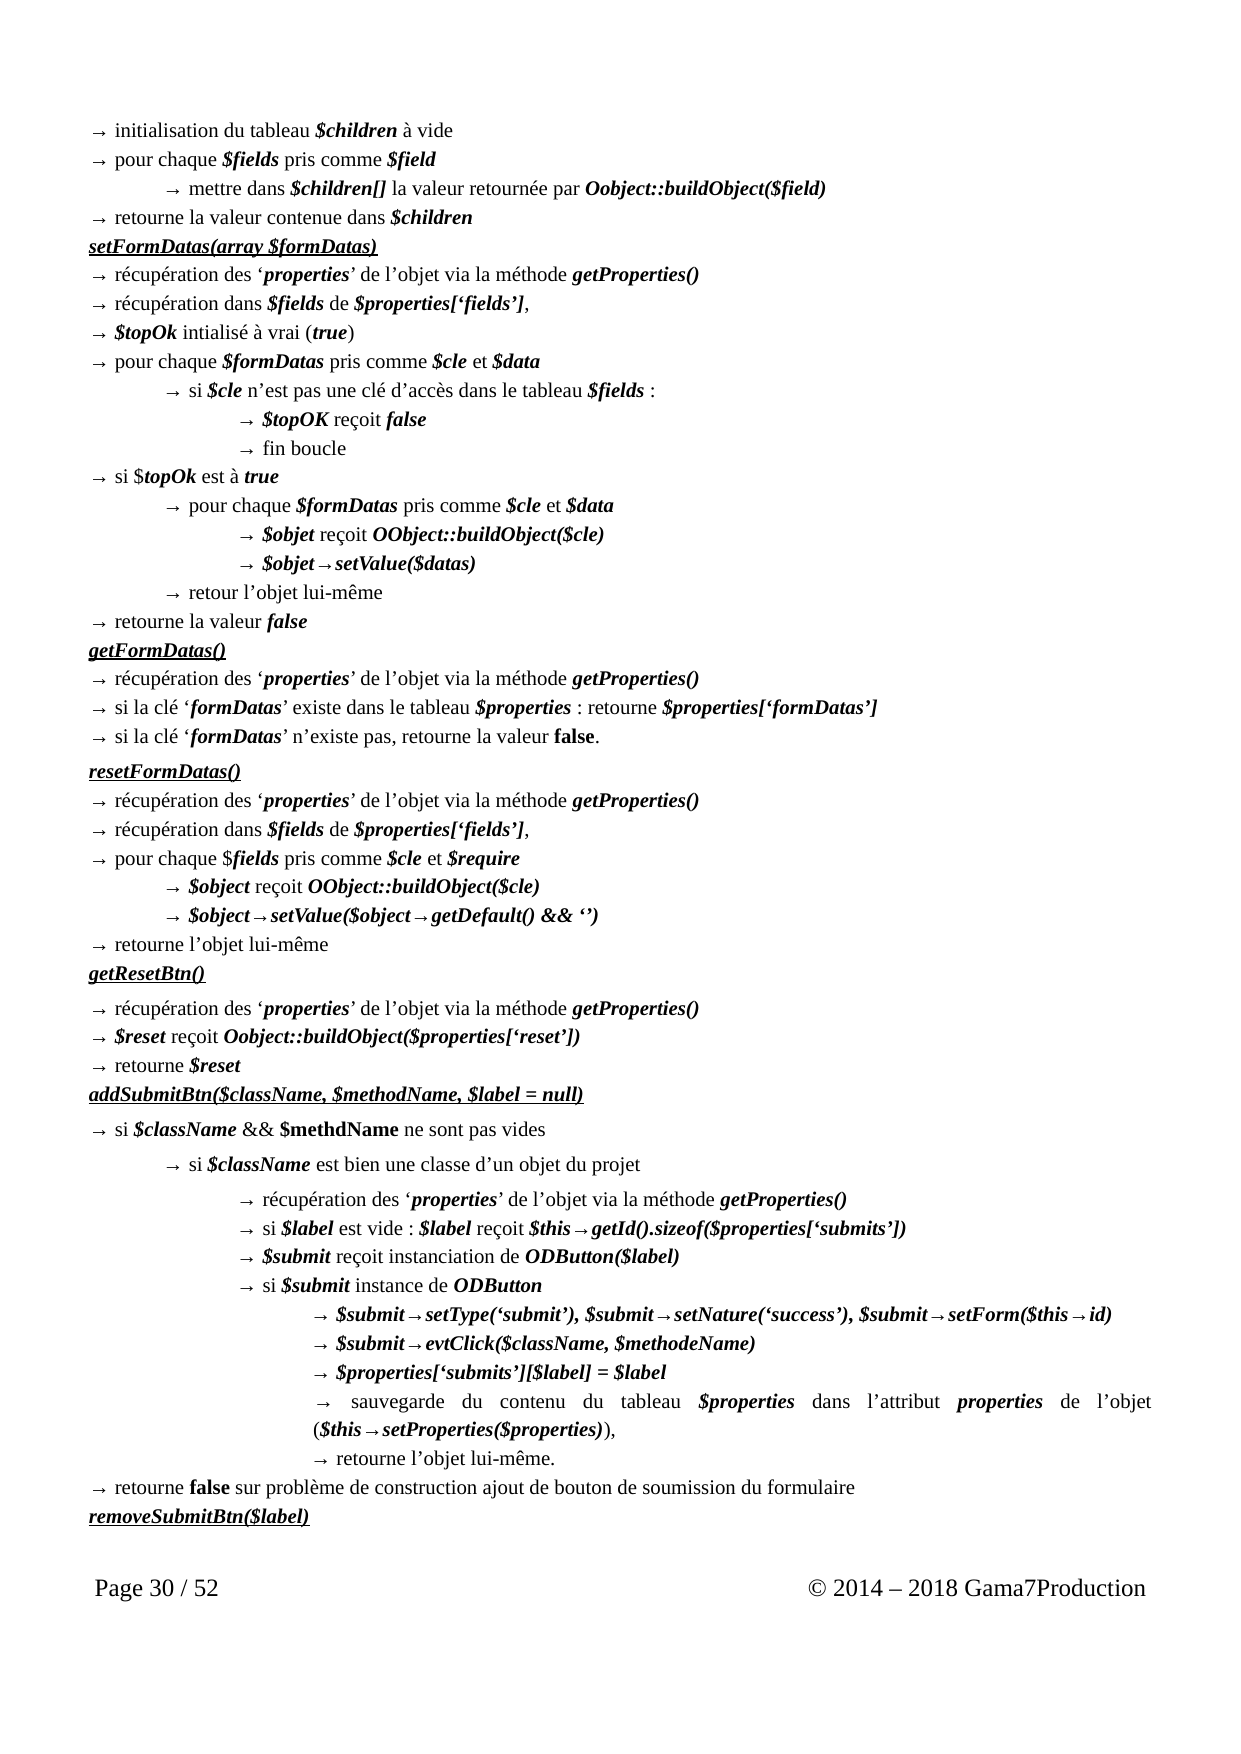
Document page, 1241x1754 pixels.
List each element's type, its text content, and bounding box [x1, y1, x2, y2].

text → initialisation du tableau $children à vide [88, 118, 1152, 142]
text → récupération des ‘properties’ de l’objet via la méthode getProperties() [88, 666, 1152, 690]
text → si la clé ‘formDatas’ n’existe pas, retourne la valeur false. [88, 724, 1152, 748]
text getFormDatas() [88, 637, 1152, 662]
text → retourne l’objet lui-même. [88, 1446, 1152, 1470]
text → $objet reçoit OObject::buildObject($cle) [88, 522, 1152, 546]
text → $submit→setType(‘submit’), $submit→setNature(‘success’), $submit→setForm($this→id) [88, 1302, 1152, 1326]
text → récupération des ‘properties’ de l’objet via la méthode getProperties() [88, 996, 1152, 1020]
text → si $cle n’est pas une clé d’accès dans le tableau $fields : [88, 378, 1152, 402]
text → $properties[‘submits’][$label] = $label [88, 1360, 1152, 1384]
text → si $label est vide : $label reçoit $this→getId().sizeof($properties[‘submits’]) [88, 1215, 1152, 1239]
text → si la clé ‘formDatas’ existe dans le tableau $properties : retourne $properties[‘formDatas’] [88, 695, 1152, 719]
text → retourne l’objet lui-même [88, 932, 1152, 956]
text → fin boucle [88, 436, 1152, 459]
text → récupération des ‘properties’ de l’objet via la méthode getProperties() [88, 788, 1152, 812]
text getResetBtn() [88, 961, 1152, 985]
text → sauvegarde du contenu du tableau $properties dans l’attribut properties de l’objet ($this→setProperties($properties)), [313, 1388, 1152, 1441]
text → $object→setValue($object→getDefault() && ‘’) [88, 903, 1152, 927]
text → retourne $reset [88, 1053, 1152, 1077]
text → $object reçoit OObject::buildObject($cle) [88, 874, 1152, 898]
text removeSubmitBtn($label) [88, 1504, 1152, 1528]
text → $topOK reçoit false [88, 407, 1152, 431]
text → pour chaque $fields pris comme $cle et $require [88, 845, 1152, 869]
text → si $className est bien une classe d’un objet du projet [88, 1152, 1152, 1176]
text → si $submit instance de ODButton [88, 1273, 1152, 1297]
text → pour chaque $fields pris comme $field [88, 147, 1152, 171]
text → si $className && $methdName ne sont pas vides [88, 1117, 1152, 1141]
text → récupération des ‘properties’ de l’objet via la méthode getProperties() [88, 262, 1152, 286]
text → pour chaque $formDatas pris comme $cle et $data [88, 349, 1152, 373]
text → si $topOk est à true [88, 464, 1152, 488]
text → retour l’objet lui-même [88, 580, 1152, 604]
text → pour chaque $formDatas pris comme $cle et $data [88, 493, 1152, 517]
text → récupération dans $fields de $properties[‘fields’], [88, 817, 1152, 841]
text → retourne la valeur false [88, 609, 1152, 633]
text → retourne la valeur contenue dans $children [88, 205, 1152, 229]
text → récupération dans $fields de $properties[‘fields’], [88, 291, 1152, 315]
text → $objet→setValue($datas) [88, 551, 1152, 575]
text → $submit reçoit instanciation de ODButton($label) [88, 1244, 1152, 1268]
text → $reset reçoit Oobject::buildObject($properties[‘reset’]) [88, 1024, 1152, 1048]
text → retourne false sur problème de construction ajout de bouton de soumission du formulaire [88, 1475, 1152, 1499]
text → $topOk intialisé à vrai (true) [88, 320, 1152, 344]
text setFormDatas(array $formDatas) [88, 233, 1152, 258]
text → mettre dans $children[] la valeur retournée par Oobject::buildObject($field) [88, 176, 1152, 200]
text → $submit→evtClick($className, $methodeName) [88, 1331, 1152, 1355]
text → récupération des ‘properties’ de l’objet via la méthode getProperties() [88, 1187, 1152, 1211]
text addSubmitBtn($className, $methodName, $label = null) [88, 1082, 1152, 1106]
text resetFormDatas() [88, 759, 1152, 783]
